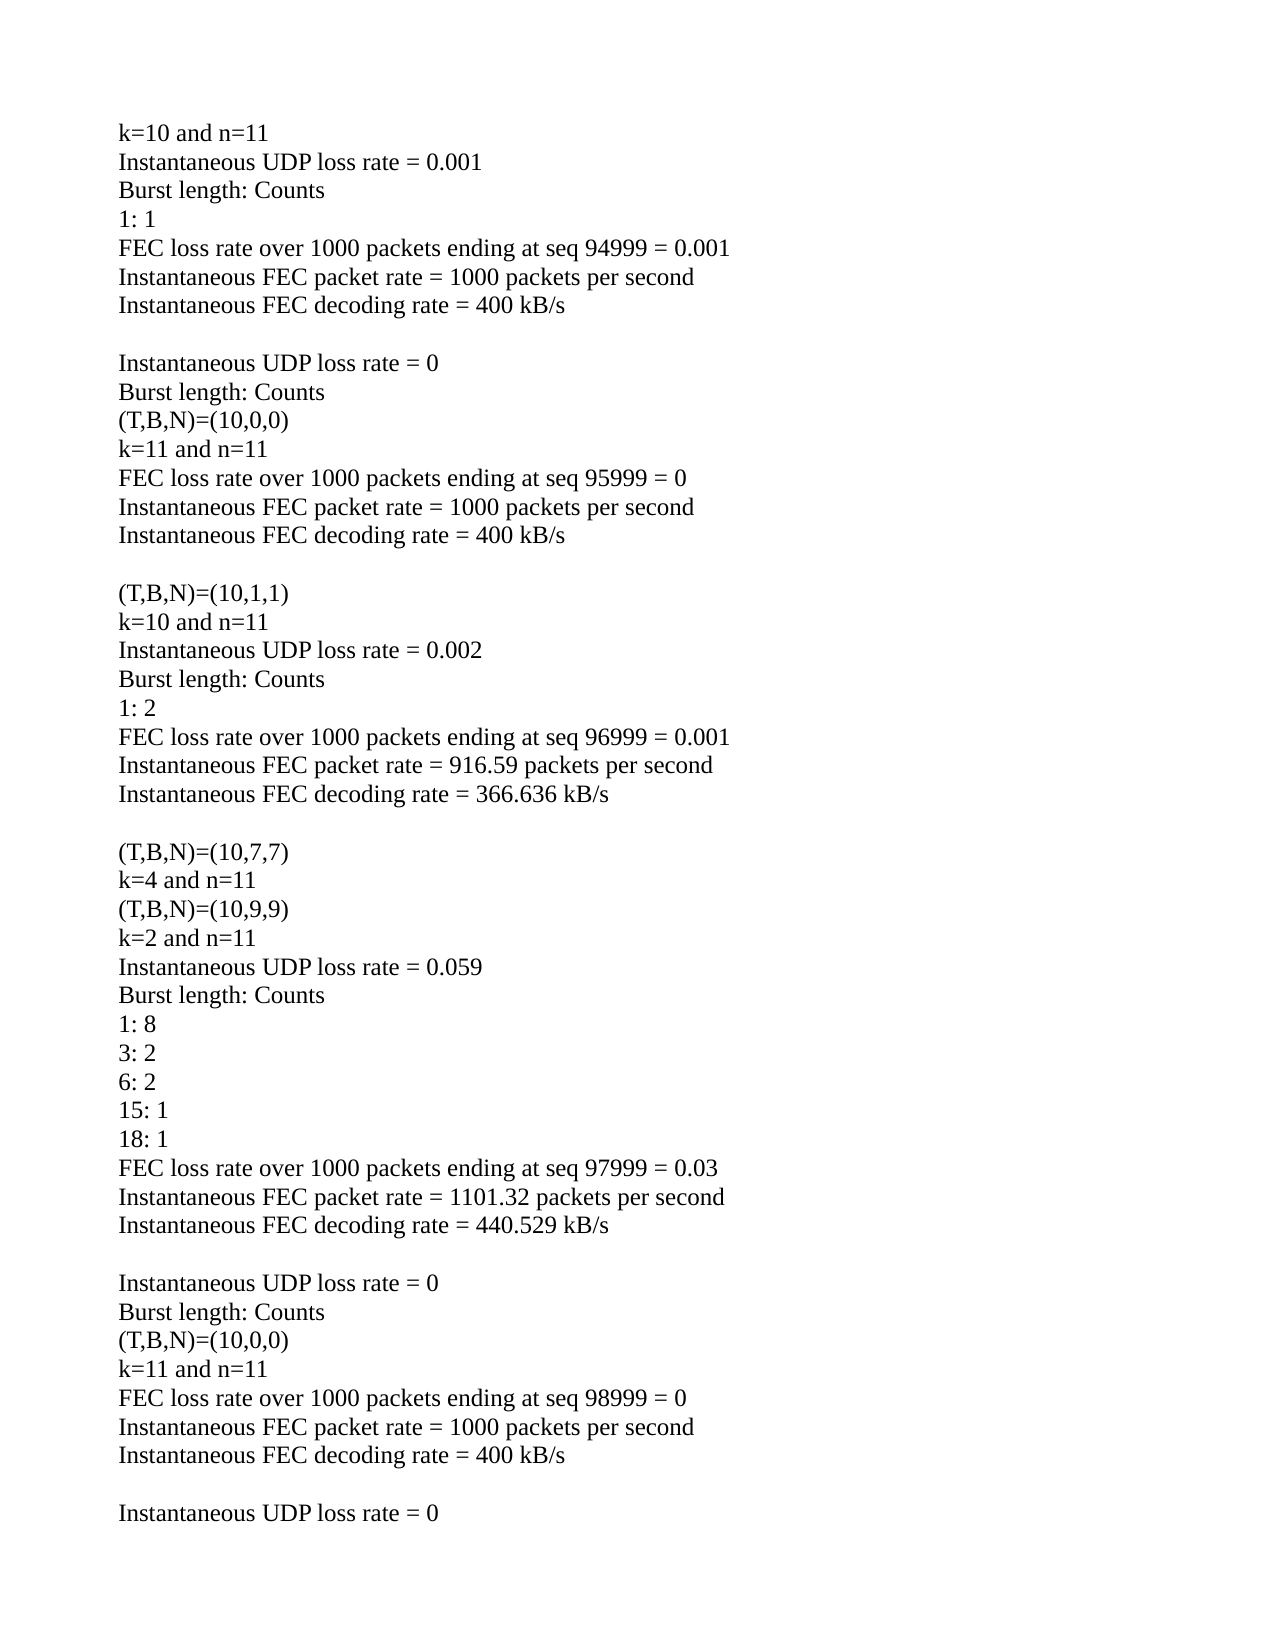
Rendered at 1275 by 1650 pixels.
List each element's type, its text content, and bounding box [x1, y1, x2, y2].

text k=11 and n=11 [118, 1354, 1157, 1383]
text FEC loss rate over 1000 packets ending at seq 94999 = 0.001 [118, 233, 1157, 262]
text Burst length: Counts [118, 981, 1157, 1009]
text Instantaneous FEC decoding rate = 400 kB/s [118, 1441, 1157, 1469]
text Burst length: Counts [118, 377, 1157, 406]
text Instantaneous FEC packet rate = 1000 packets per second [118, 492, 1157, 521]
text 3: 2 [118, 1038, 1157, 1067]
text (T,B,N)=(10,9,9) [118, 894, 1157, 923]
text k=10 and n=11 [118, 607, 1157, 636]
text k=11 and n=11 [118, 434, 1157, 463]
text Instantaneous UDP loss rate = 0 [118, 1268, 1157, 1297]
text (T,B,N)=(10,0,0) [118, 1326, 1157, 1354]
text (T,B,N)=(10,0,0) [118, 406, 1157, 434]
text Instantaneous FEC packet rate = 1000 packets per second [118, 262, 1157, 291]
text Instantaneous FEC decoding rate = 400 kB/s [118, 291, 1157, 319]
text Instantaneous FEC packet rate = 1000 packets per second [118, 1412, 1157, 1441]
text Instantaneous FEC packet rate = 916.59 packets per second [118, 751, 1157, 779]
text Burst length: Counts [118, 1297, 1157, 1326]
text Instantaneous FEC packet rate = 1101.32 packets per second [118, 1182, 1157, 1211]
text 1: 8 [118, 1009, 1157, 1038]
text Instantaneous UDP loss rate = 0 [118, 1498, 1157, 1527]
text Instantaneous UDP loss rate = 0.002 [118, 636, 1157, 664]
text Burst length: Counts [118, 664, 1157, 693]
text FEC loss rate over 1000 packets ending at seq 95999 = 0 [118, 463, 1157, 492]
text Instantaneous FEC decoding rate = 400 kB/s [118, 521, 1157, 549]
text 6: 2 [118, 1067, 1157, 1096]
text (T,B,N)=(10,7,7) [118, 837, 1157, 866]
text Instantaneous FEC decoding rate = 366.636 kB/s [118, 779, 1157, 808]
text (T,B,N)=(10,1,1) [118, 578, 1157, 607]
text 18: 1 [118, 1124, 1157, 1153]
text FEC loss rate over 1000 packets ending at seq 97999 = 0.03 [118, 1153, 1157, 1182]
text FEC loss rate over 1000 packets ending at seq 98999 = 0 [118, 1383, 1157, 1412]
text FEC loss rate over 1000 packets ending at seq 96999 = 0.001 [118, 722, 1157, 751]
text Instantaneous UDP loss rate = 0 [118, 348, 1157, 377]
text 1: 2 [118, 693, 1157, 722]
text 15: 1 [118, 1096, 1157, 1124]
text 1: 1 [118, 204, 1157, 233]
text k=10 and n=11 [118, 118, 1157, 147]
text k=4 and n=11 [118, 866, 1157, 894]
text Instantaneous UDP loss rate = 0.059 [118, 952, 1157, 981]
text Instantaneous UDP loss rate = 0.001 [118, 147, 1157, 176]
text Instantaneous FEC decoding rate = 440.529 kB/s [118, 1211, 1157, 1239]
text k=2 and n=11 [118, 923, 1157, 952]
text Burst length: Counts [118, 176, 1157, 204]
